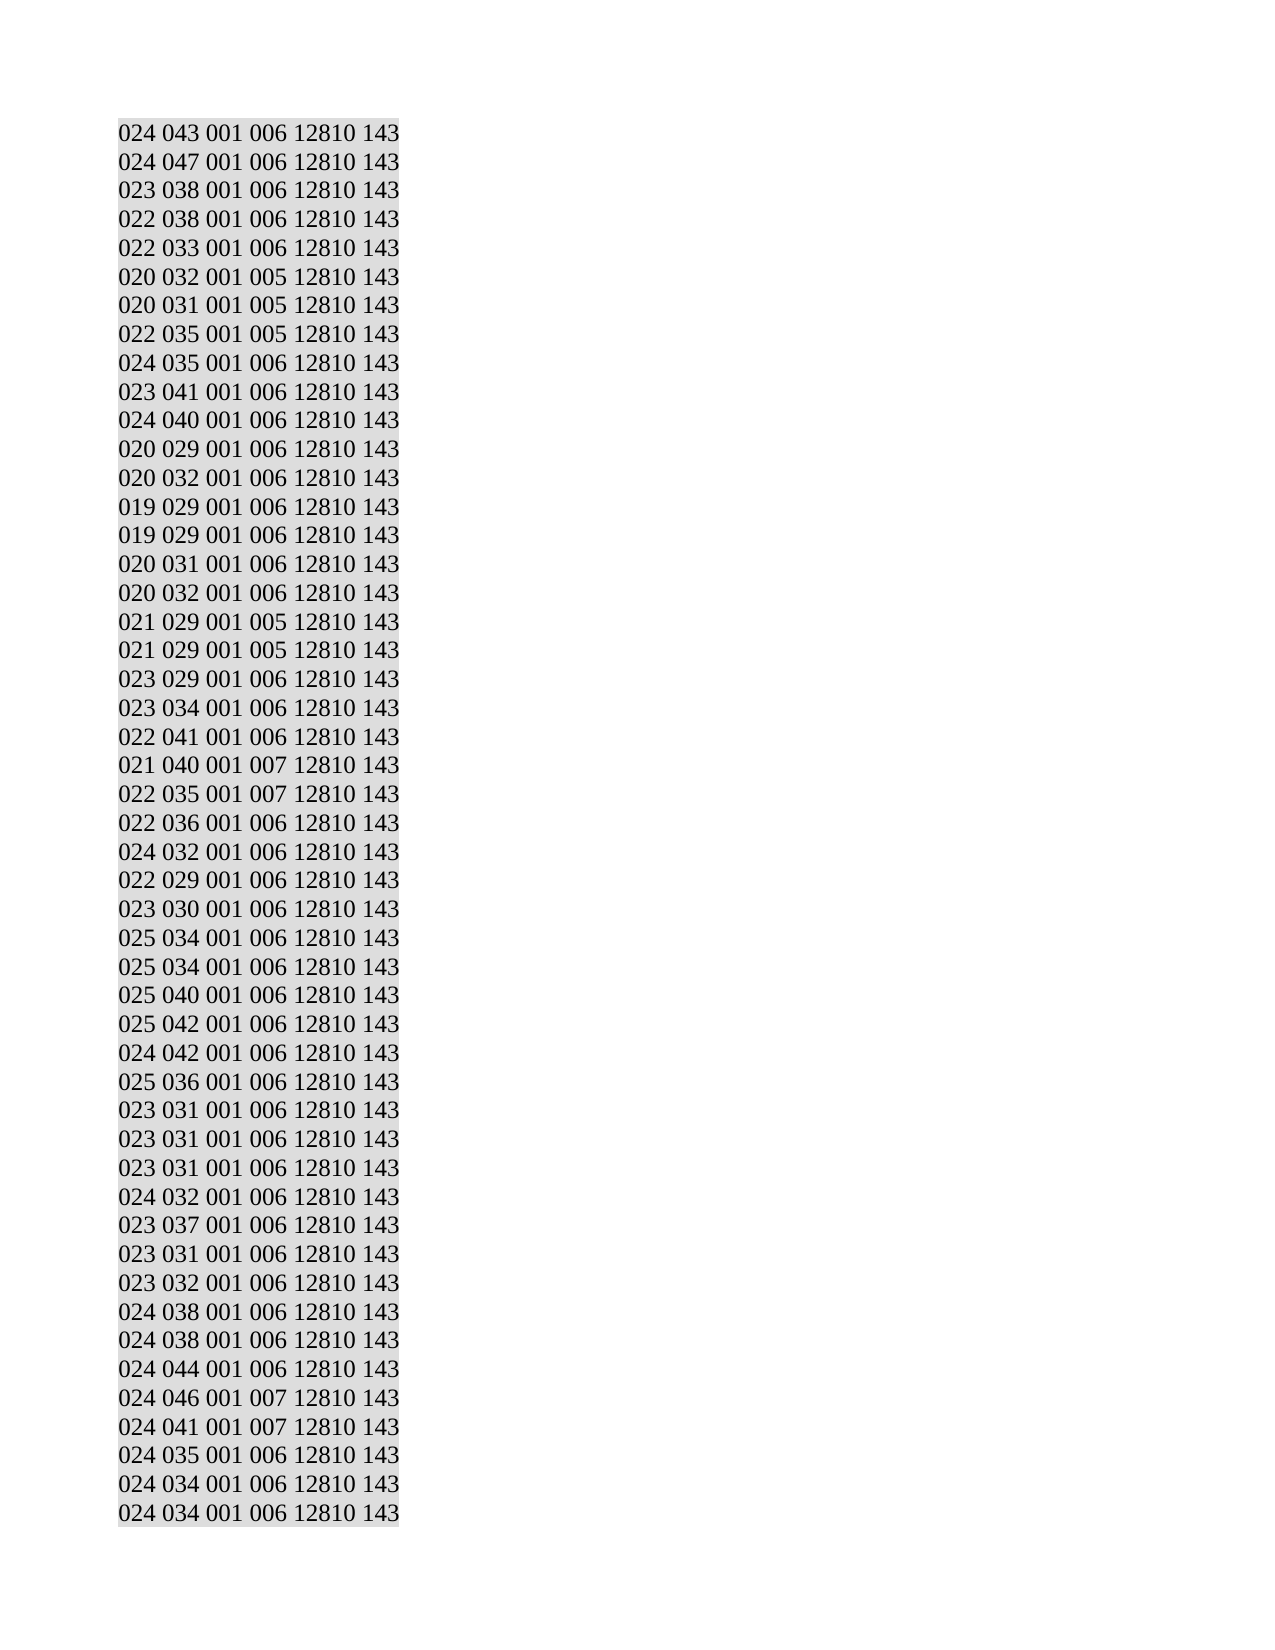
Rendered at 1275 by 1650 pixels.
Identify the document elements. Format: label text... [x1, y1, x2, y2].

text 022 036 001 006 12810 143 [118, 808, 1157, 837]
text 023 032 001 006 12810 143 [118, 1268, 1157, 1297]
text 022 033 001 006 12810 143 [118, 233, 1157, 262]
text 023 031 001 006 12810 143 [118, 1239, 1157, 1268]
text 023 038 001 006 12810 143 [118, 176, 1157, 204]
text 022 038 001 006 12810 143 [118, 204, 1157, 233]
text 023 031 001 006 12810 143 [118, 1096, 1157, 1124]
text 024 046 001 007 12810 143 [118, 1383, 1157, 1412]
text 022 035 001 005 12810 143 [118, 319, 1157, 348]
text 021 029 001 005 12810 143 [118, 636, 1157, 664]
text 025 034 001 006 12810 143 [118, 923, 1157, 952]
text 019 029 001 006 12810 143 [118, 492, 1157, 521]
text 024 042 001 006 12810 143 [118, 1038, 1157, 1067]
text 020 032 001 006 12810 143 [118, 578, 1157, 607]
text 025 034 001 006 12810 143 [118, 952, 1157, 981]
text 022 035 001 007 12810 143 [118, 779, 1157, 808]
text 020 031 001 006 12810 143 [118, 549, 1157, 578]
text 024 038 001 006 12810 143 [118, 1326, 1157, 1354]
text 024 043 001 006 12810 143 [118, 118, 1157, 147]
text 024 047 001 006 12810 143 [118, 147, 1157, 176]
text 024 034 001 006 12810 143 [118, 1498, 1157, 1527]
text 024 035 001 006 12810 143 [118, 348, 1157, 377]
text 020 029 001 006 12810 143 [118, 434, 1157, 463]
text 021 040 001 007 12810 143 [118, 751, 1157, 779]
text 024 044 001 006 12810 143 [118, 1354, 1157, 1383]
text 019 029 001 006 12810 143 [118, 521, 1157, 549]
text 023 029 001 006 12810 143 [118, 664, 1157, 693]
text 024 035 001 006 12810 143 [118, 1441, 1157, 1469]
text 023 030 001 006 12810 143 [118, 894, 1157, 923]
text 024 041 001 007 12810 143 [118, 1412, 1157, 1441]
text 022 041 001 006 12810 143 [118, 722, 1157, 751]
text 024 034 001 006 12810 143 [118, 1469, 1157, 1498]
text 023 031 001 006 12810 143 [118, 1153, 1157, 1182]
text 023 031 001 006 12810 143 [118, 1124, 1157, 1153]
text 024 038 001 006 12810 143 [118, 1297, 1157, 1326]
text 025 040 001 006 12810 143 [118, 981, 1157, 1009]
text 024 032 001 006 12810 143 [118, 837, 1157, 866]
text 020 032 001 005 12810 143 [118, 262, 1157, 291]
text 020 031 001 005 12810 143 [118, 291, 1157, 319]
text 023 034 001 006 12810 143 [118, 693, 1157, 722]
text 025 036 001 006 12810 143 [118, 1067, 1157, 1096]
text 023 037 001 006 12810 143 [118, 1211, 1157, 1239]
text 021 029 001 005 12810 143 [118, 607, 1157, 636]
text 020 032 001 006 12810 143 [118, 463, 1157, 492]
text 022 029 001 006 12810 143 [118, 866, 1157, 894]
text 024 032 001 006 12810 143 [118, 1182, 1157, 1211]
text 023 041 001 006 12810 143 [118, 377, 1157, 406]
text 024 040 001 006 12810 143 [118, 406, 1157, 434]
text 025 042 001 006 12810 143 [118, 1009, 1157, 1038]
